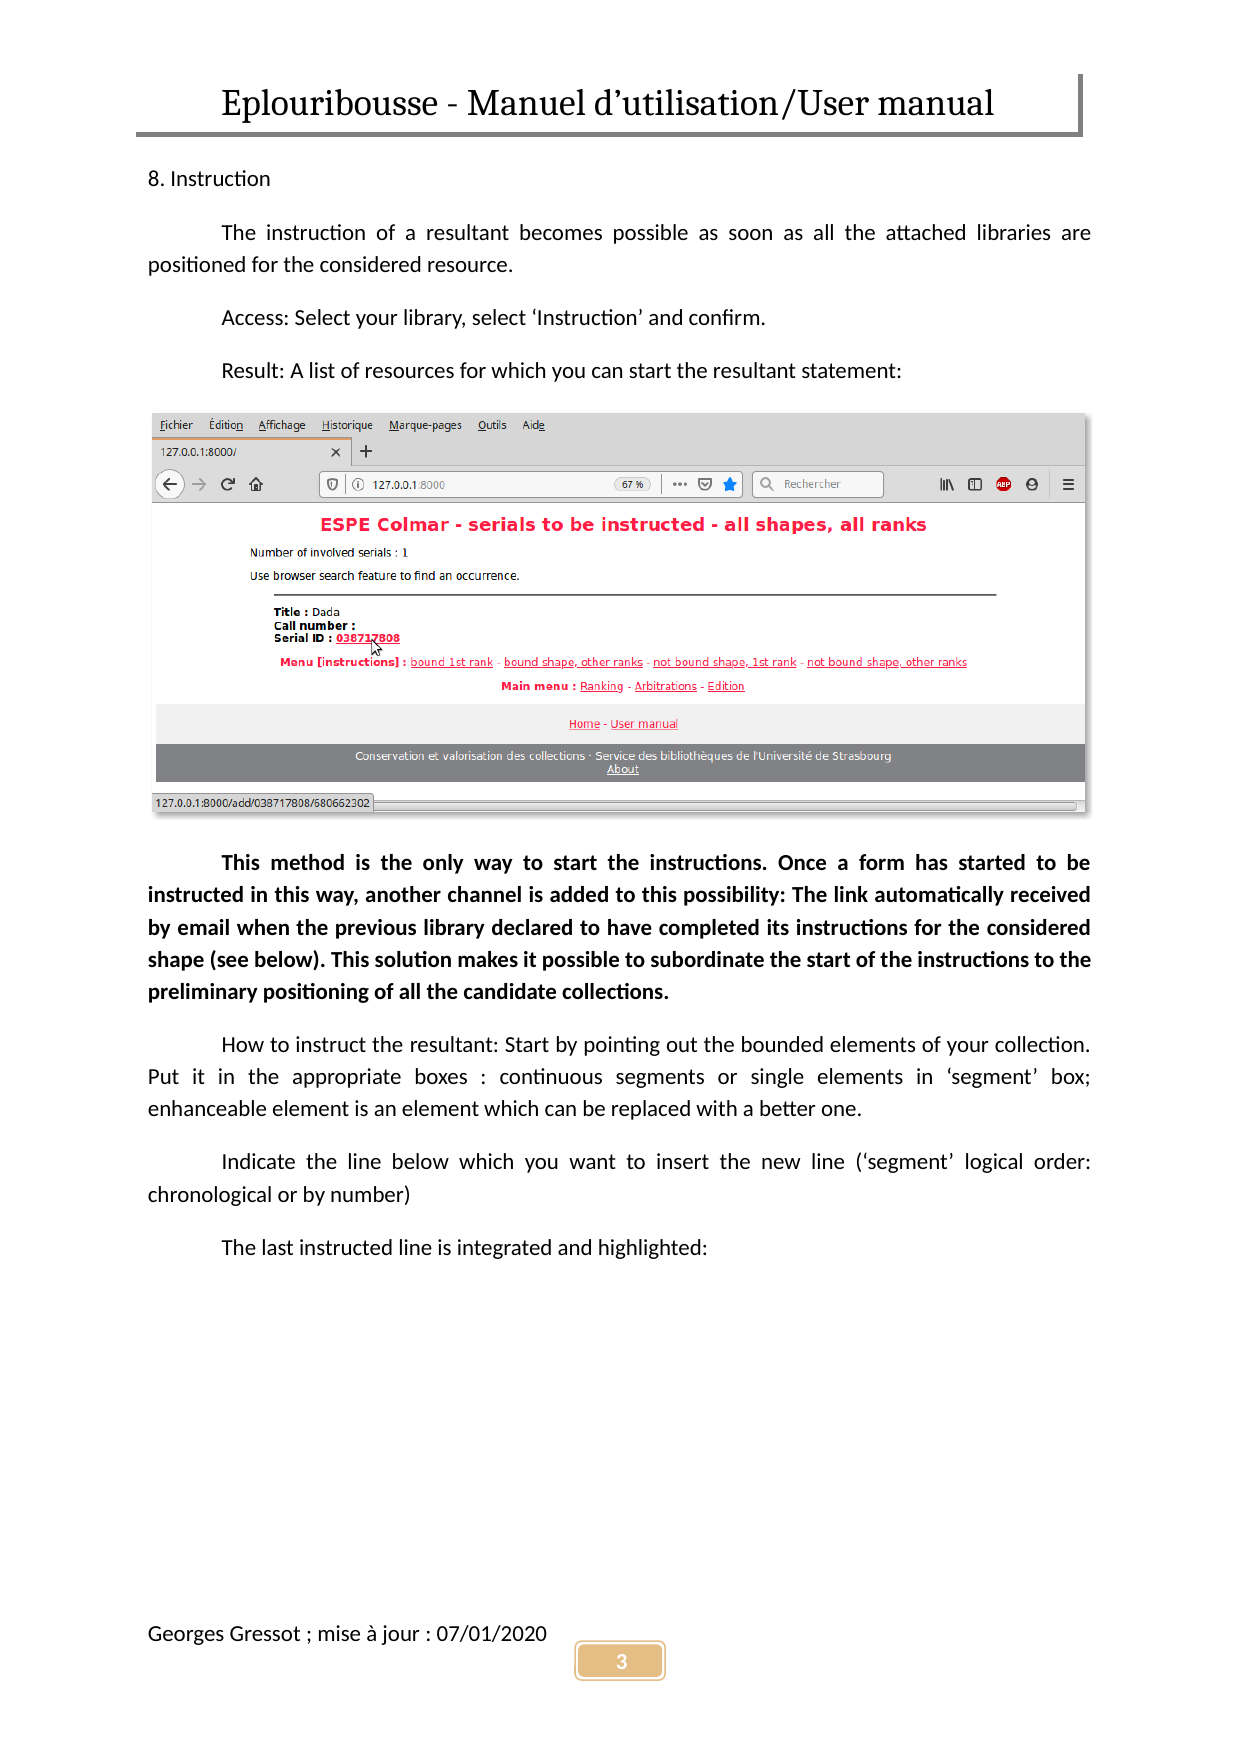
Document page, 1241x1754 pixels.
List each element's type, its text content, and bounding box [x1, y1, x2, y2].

text Indicate the line below which you want to insert the new line (‘segment’ logical order: chronological or by number) [148, 1147, 1093, 1208]
text The last instructed line is integrated and highlighted: [148, 1233, 1093, 1261]
text Result: A list of resources for which you can start the resultant statement: [148, 356, 1093, 384]
text The instruction of a resultant becomes possible as soon as all the attached libraries are positioned for the considered resource. [148, 218, 1093, 278]
picture [147, 408, 1093, 820]
text This method is the only way to start the instructions. Once a form has started to be instructed in this way, another channel is added to this possibility: The link automatically received by email when the previous library declared to have completed its instructions for the considered shape (see below). This solution makes it possible to subordinate the start of the instructions to the preliminary positioning of all the candidate collections. [148, 820, 1093, 1005]
text 8. Instruction [148, 164, 1093, 193]
text Access: Select your library, select ‘Instruction’ and confirm. [148, 303, 1093, 331]
text How to instruct the resultant: Start by pointing out the bounded elements of your collection. Put it in the appropriate boxes : continuous segments or single elements in ‘segment’ box; enhanceable element is an element which can be replaced with a better one. [148, 1030, 1093, 1122]
